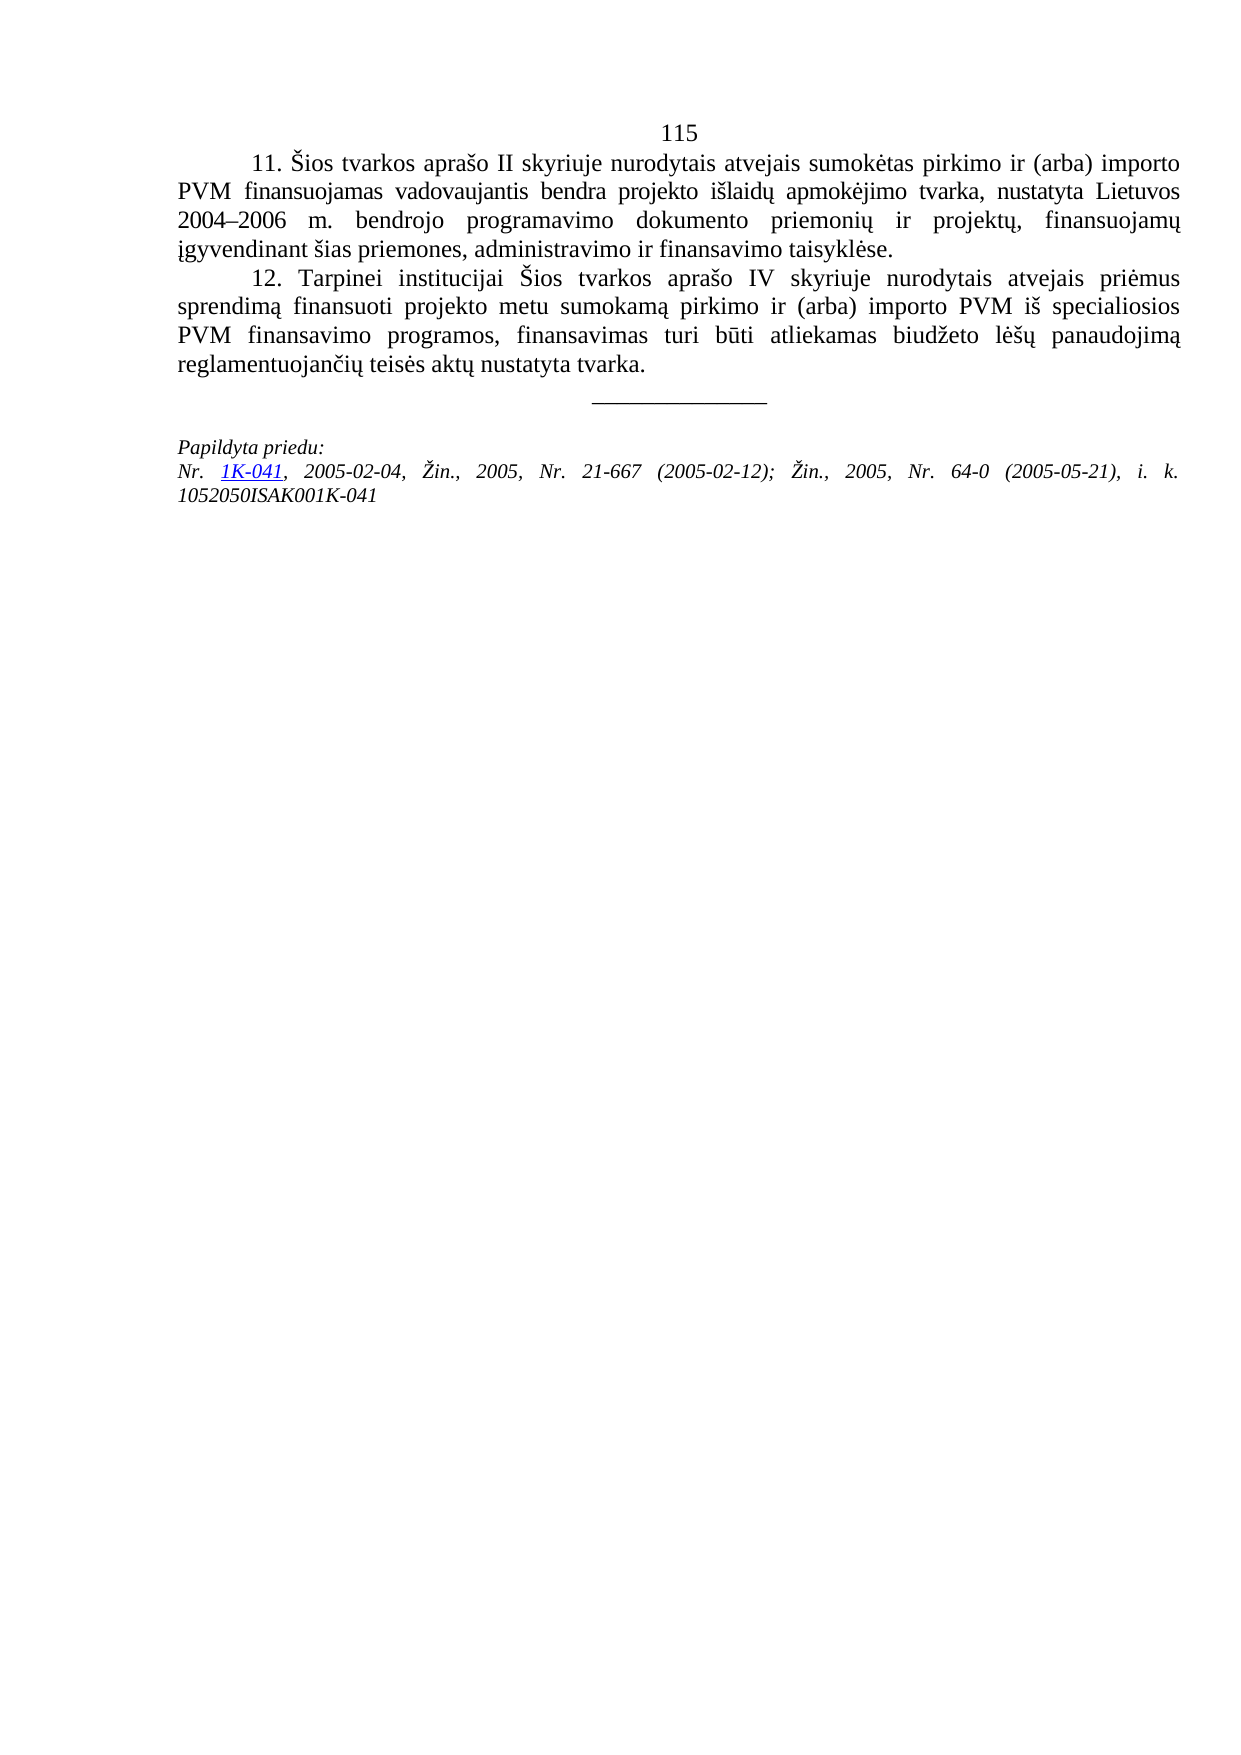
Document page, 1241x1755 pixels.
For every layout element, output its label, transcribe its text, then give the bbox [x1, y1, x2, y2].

text Papildyta priedu: [177, 435, 1181, 459]
text 12. Tarpinei institucijai Šios tvarkos aprašo IV skyriuje nurodytais atvejais priėmus sprendimą finansuoti projekto metu sumokamą pirkimo ir (arba) importo PVM iš specialiosios PVM finansavimo programos, finansavimas turi būti atliekamas biudžeto lėšų panaudojimą reglamentuojančių teisės aktų nustatyta tvarka. [177, 263, 1181, 378]
text ______________ [177, 378, 1181, 406]
text Nr. 1K-041, 2005-02-04, Žin., 2005, Nr. 21-667 (2005-02-12); Žin., 2005, Nr. 64-0 (2005-05-21), i. k. 1052050ISAK001K-041 [177, 459, 1181, 507]
text 11. Šios tvarkos aprašo II skyriuje nurodytais atvejais sumokėtas pirkimo ir (arba) importo PVM finansuojamas vadovaujantis bendra projekto išlaidų apmokėjimo tvarka, nustatyta Lietuvos 2004–2006 m. bendrojo programavimo dokumento priemonių ir projektų, finansuojamų įgyvendinant šias priemones, administravimo ir finansavimo taisyklėse. [177, 148, 1181, 263]
